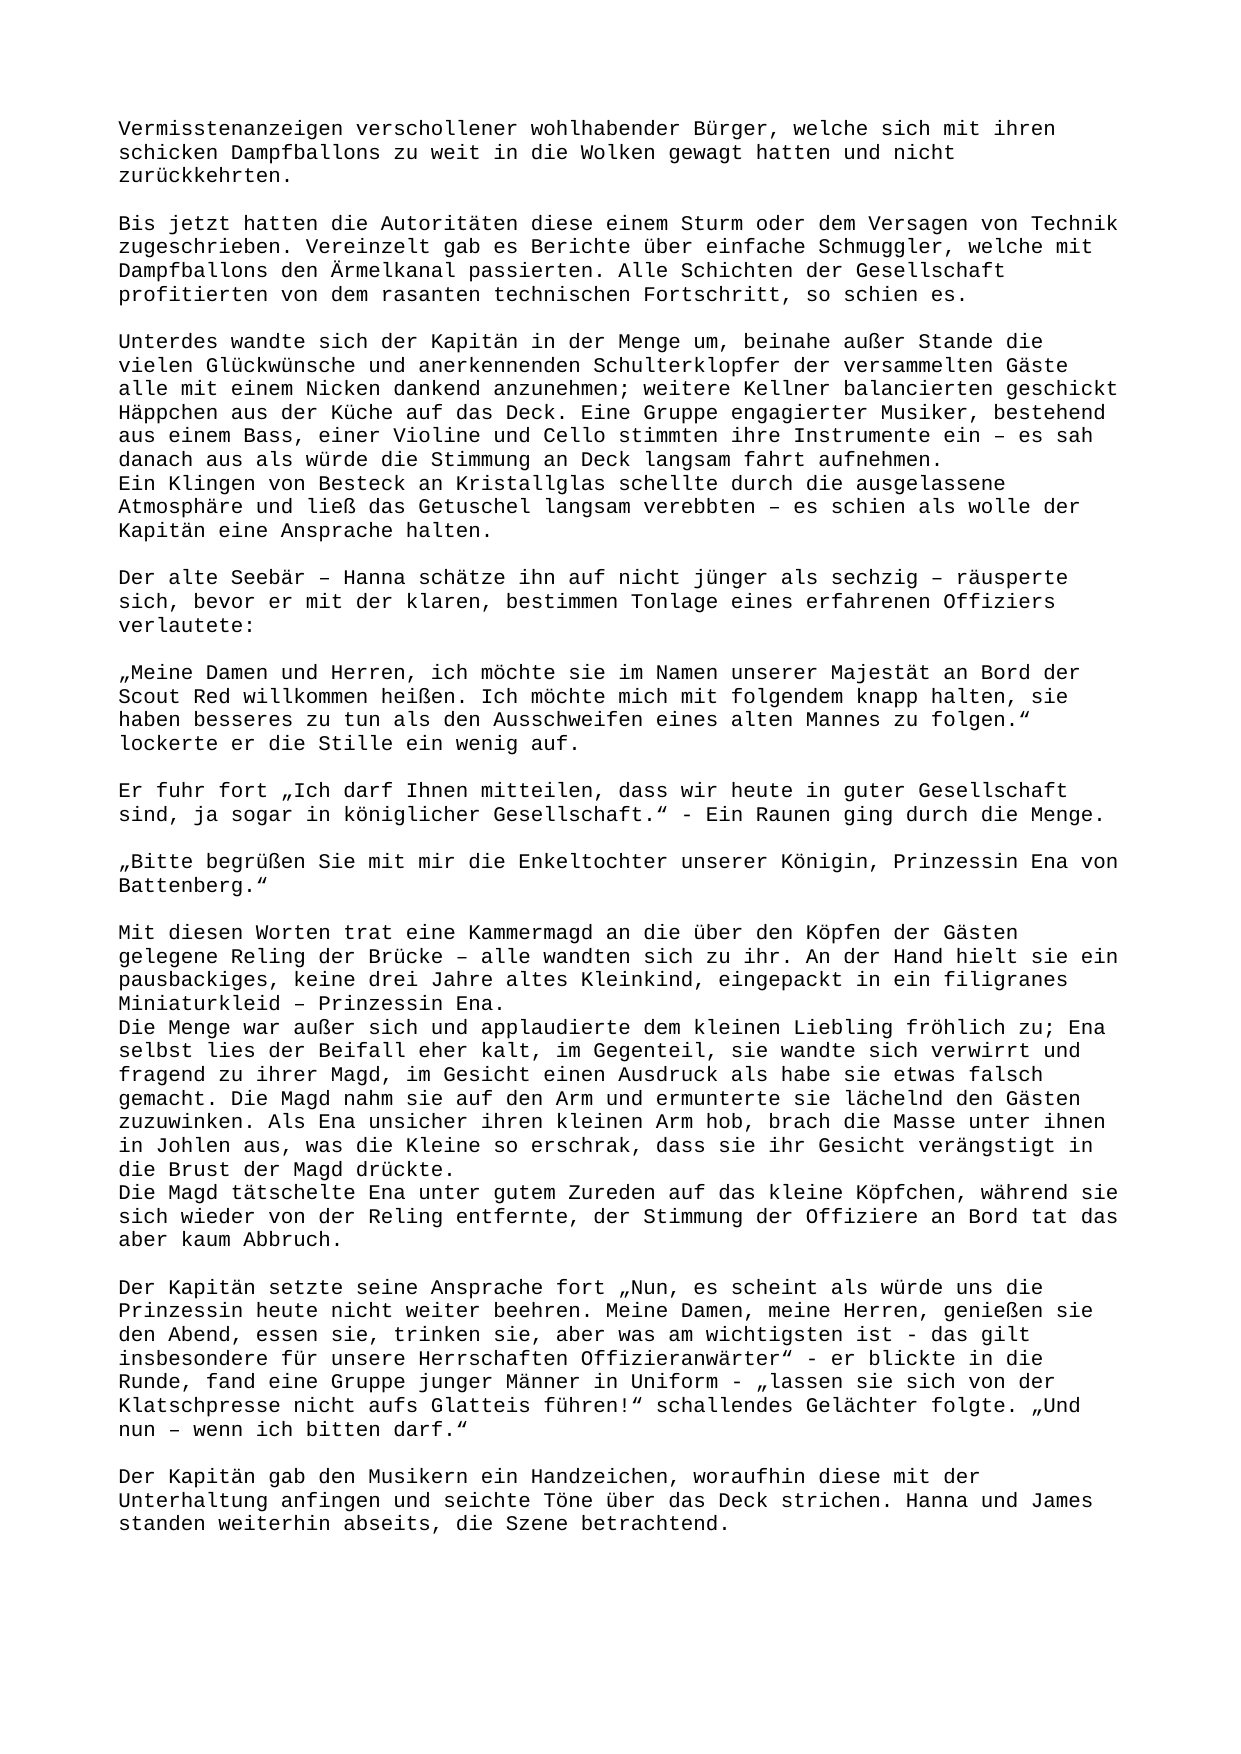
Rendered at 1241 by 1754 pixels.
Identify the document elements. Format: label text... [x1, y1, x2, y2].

text Vermisstenanzeigen verschollener wohlhabender Bürger, welche sich mit ihren schicken Dampfballons zu weit in die Wolken gewagt hatten und nicht zurückkehrten. [118, 118, 1122, 189]
text Ein Klingen von Besteck an Kristallglas schellte durch die ausgelassene Atmosphäre und ließ das Getuschel langsam verebbten – es schien als wolle der Kapitän eine Ansprache halten. [118, 473, 1122, 544]
text „Bitte begrüßen Sie mit mir die Enkeltochter unserer Königin, Prinzessin Ena von Battenberg.“ [118, 851, 1122, 898]
text „Meine Damen und Herren, ich möchte sie im Namen unserer Majestät an Bord der Scout Red willkommen heißen. Ich möchte mich mit folgendem knapp halten, sie haben besseres zu tun als den Ausschweifen eines alten Mannes zu folgen.“ lockerte er die Stille ein wenig auf. [118, 662, 1122, 757]
text Er fuhr fort „Ich darf Ihnen mitteilen, dass wir heute in guter Gesellschaft sind, ja sogar in königlicher Gesellschaft.“ - Ein Raunen ging durch die Menge. [118, 780, 1122, 827]
text Unterdes wandte sich der Kapitän in der Menge um, beinahe außer Stande die vielen Glückwünsche und anerkennenden Schulterklopfer der versammelten Gäste alle mit einem Nicken dankend anzunehmen; weitere Kellner balancierten geschickt Häppchen aus der Küche auf das Deck. Eine Gruppe engagierter Musiker, bestehend aus einem Bass, einer Violine und Cello stimmten ihre Instrumente ein – es sah danach aus als würde die Stimmung an Deck langsam fahrt aufnehmen. [118, 331, 1122, 473]
text Mit diesen Worten trat eine Kammermagd an die über den Köpfen der Gästen gelegene Reling der Brücke – alle wandten sich zu ihr. An der Hand hielt sie ein pausbackiges, keine drei Jahre altes Kleinkind, eingepackt in ein filigranes Miniaturkleid – Prinzessin Ena. [118, 922, 1122, 1017]
text Die Menge war außer sich und applaudierte dem kleinen Liebling fröhlich zu; Ena selbst lies der Beifall eher kalt, im Gegenteil, sie wandte sich verwirrt und fragend zu ihrer Magd, im Gesicht einen Ausdruck als habe sie etwas falsch gemacht. Die Magd nahm sie auf den Arm und ermunterte sie lächelnd den Gästen zuzuwinken. Als Ena unsicher ihren kleinen Arm hob, brach die Masse unter ihnen in Johlen aus, was die Kleine so erschrak, dass sie ihr Gesicht verängstigt in die Brust der Magd drückte. [118, 1017, 1122, 1182]
text Der alte Seebär – Hanna schätze ihn auf nicht jünger als sechzig – räusperte sich, bevor er mit der klaren, bestimmen Tonlage eines erfahrenen Offiziers verlautete: [118, 567, 1122, 638]
text Die Magd tätschelte Ena unter gutem Zureden auf das kleine Köpfchen, während sie sich wieder von der Reling entfernte, der Stimmung der Offiziere an Bord tat das aber kaum Abbruch. [118, 1182, 1122, 1253]
text Bis jetzt hatten die Autoritäten diese einem Sturm oder dem Versagen von Technik zugeschrieben. Vereinzelt gab es Berichte über einfache Schmuggler, welche mit Dampfballons den Ärmelkanal passierten. Alle Schichten der Gesellschaft profitierten von dem rasanten technischen Fortschritt, so schien es. [118, 213, 1122, 307]
text Der Kapitän gab den Musikern ein Handzeichen, woraufhin diese mit der Unterhaltung anfingen und seichte Töne über das Deck strichen. Hanna und James standen weiterhin abseits, die Szene betrachtend. [118, 1466, 1122, 1537]
text Der Kapitän setzte seine Ansprache fort „Nun, es scheint als würde uns die Prinzessin heute nicht weiter beehren. Meine Damen, meine Herren, genießen sie den Abend, essen sie, trinken sie, aber was am wichtigsten ist - das gilt insbesondere für unsere Herrschaften Offizieranwärter“ - er blickte in die Runde, fand eine Gruppe junger Männer in Uniform - „lassen sie sich von der Klatschpresse nicht aufs Glatteis führen!“ schallendes Gelächter folgte. „Und nun – wenn ich bitten darf.“ [118, 1277, 1122, 1442]
